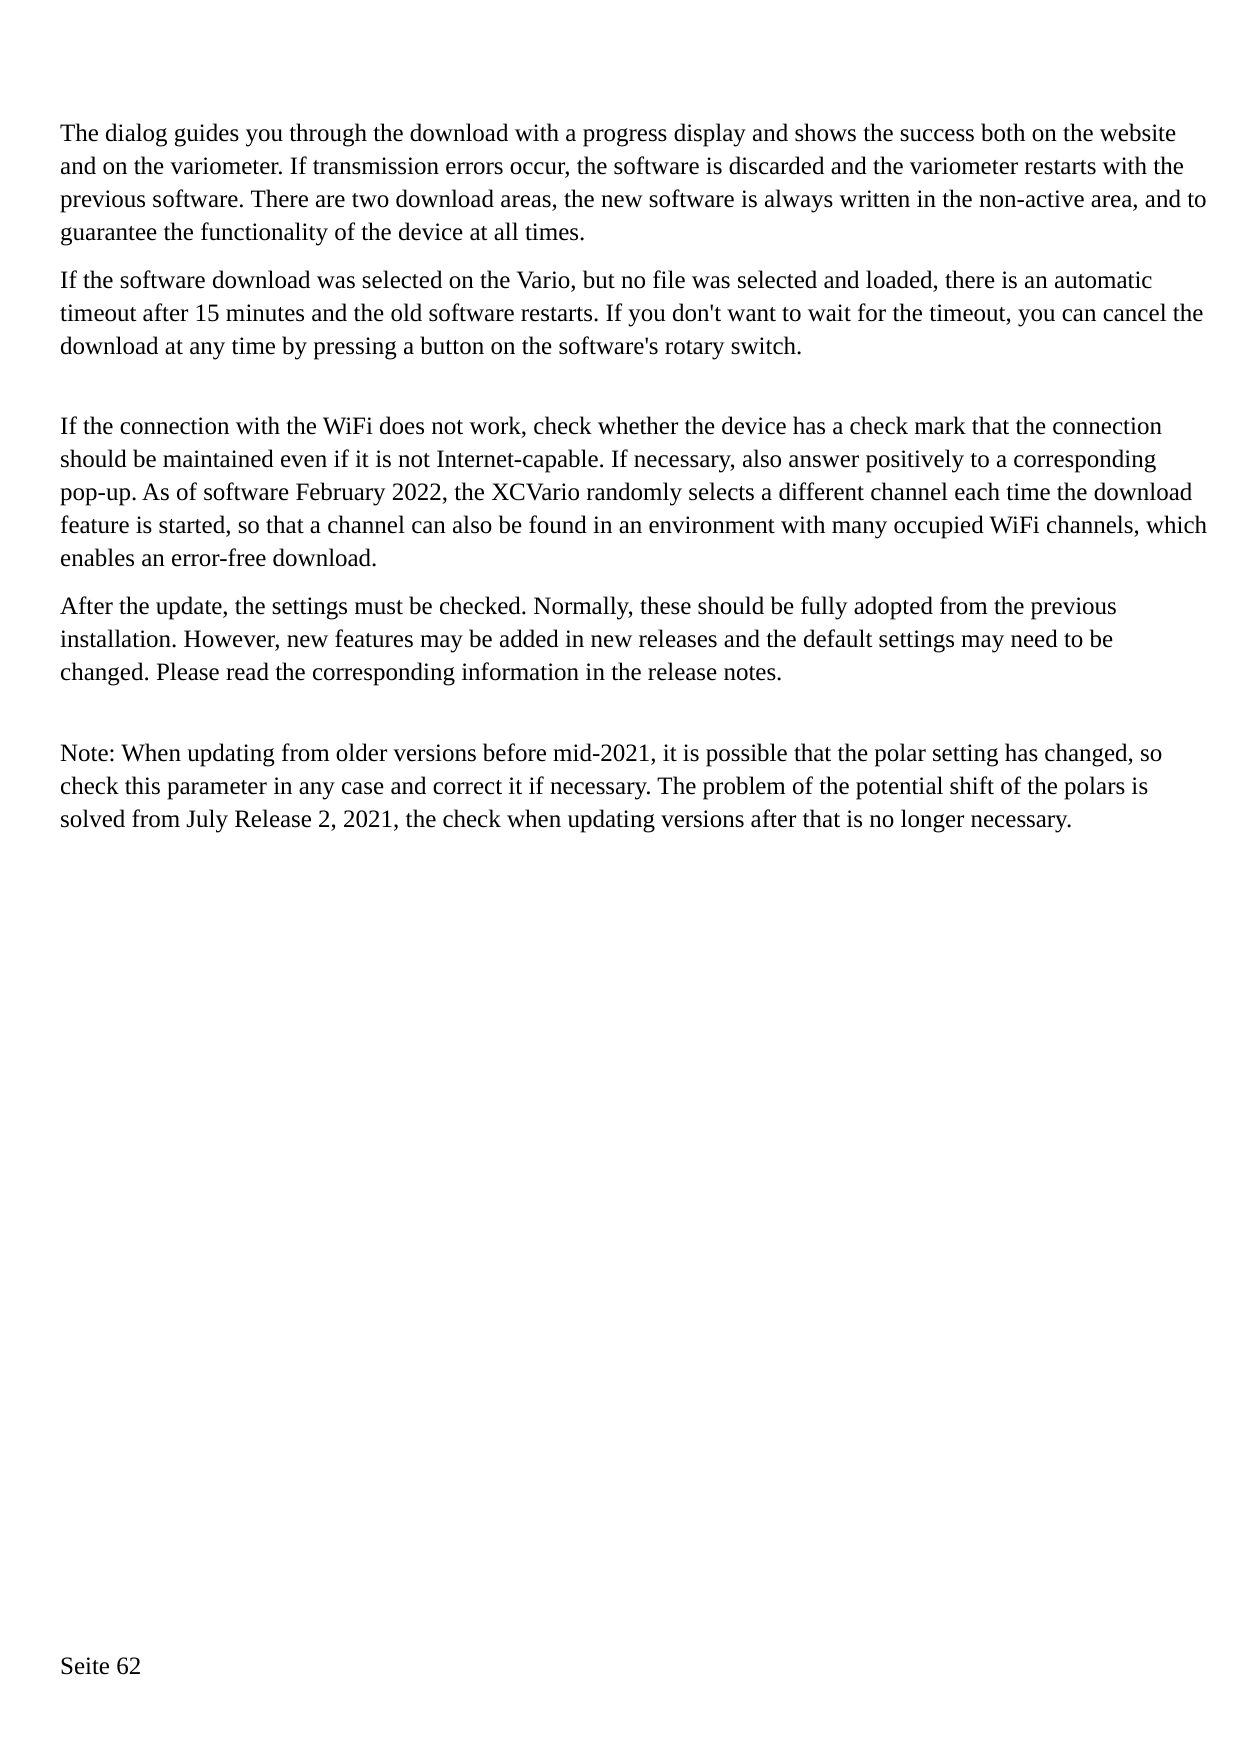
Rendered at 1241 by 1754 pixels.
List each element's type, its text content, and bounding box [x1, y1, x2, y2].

text If the connection with the WiFi does not work, check whether the device has a check mark that the connection should be maintained even if it is not Internet-capable. If necessary, also answer positively to a corresponding pop-up. As of software February 2022, the XCVario randomly selects a different channel each time the download feature is started, so that a channel can also be found in an environment with many occupied WiFi channels, which enables an error-free download. [60, 378, 1207, 572]
text If the software download was selected on the Vario, but no file was selected and loaded, there is an automatic timeout after 15 minutes and the old software restarts. If you don't want to wait for the timeout, you can cancel the download at any time by pressing a button on the software's rotary switch. [60, 265, 1207, 359]
text The dialog guides you through the download with a progress display and shows the success both on the website and on the variometer. If transmission errors occur, the software is discarded and the variometer restarts with the previous software. There are two download areas, the new software is always written in the non-active area, and to guarantee the functionality of the device at all times. [60, 118, 1207, 246]
text Note: When updating from older versions before mid-2021, it is possible that the polar setting has changed, so check this parameter in any case and correct it if necessary. The problem of the potential shift of the polars is solved from July Release 2, 2021, the check when updating versions after that is no longer necessary. [60, 705, 1207, 833]
text After the update, the settings must be checked. Normally, these should be fully adopted from the previous installation. However, new features may be added in new releases and the default settings may need to be changed. Please read the corresponding information in the release notes. [60, 591, 1207, 686]
